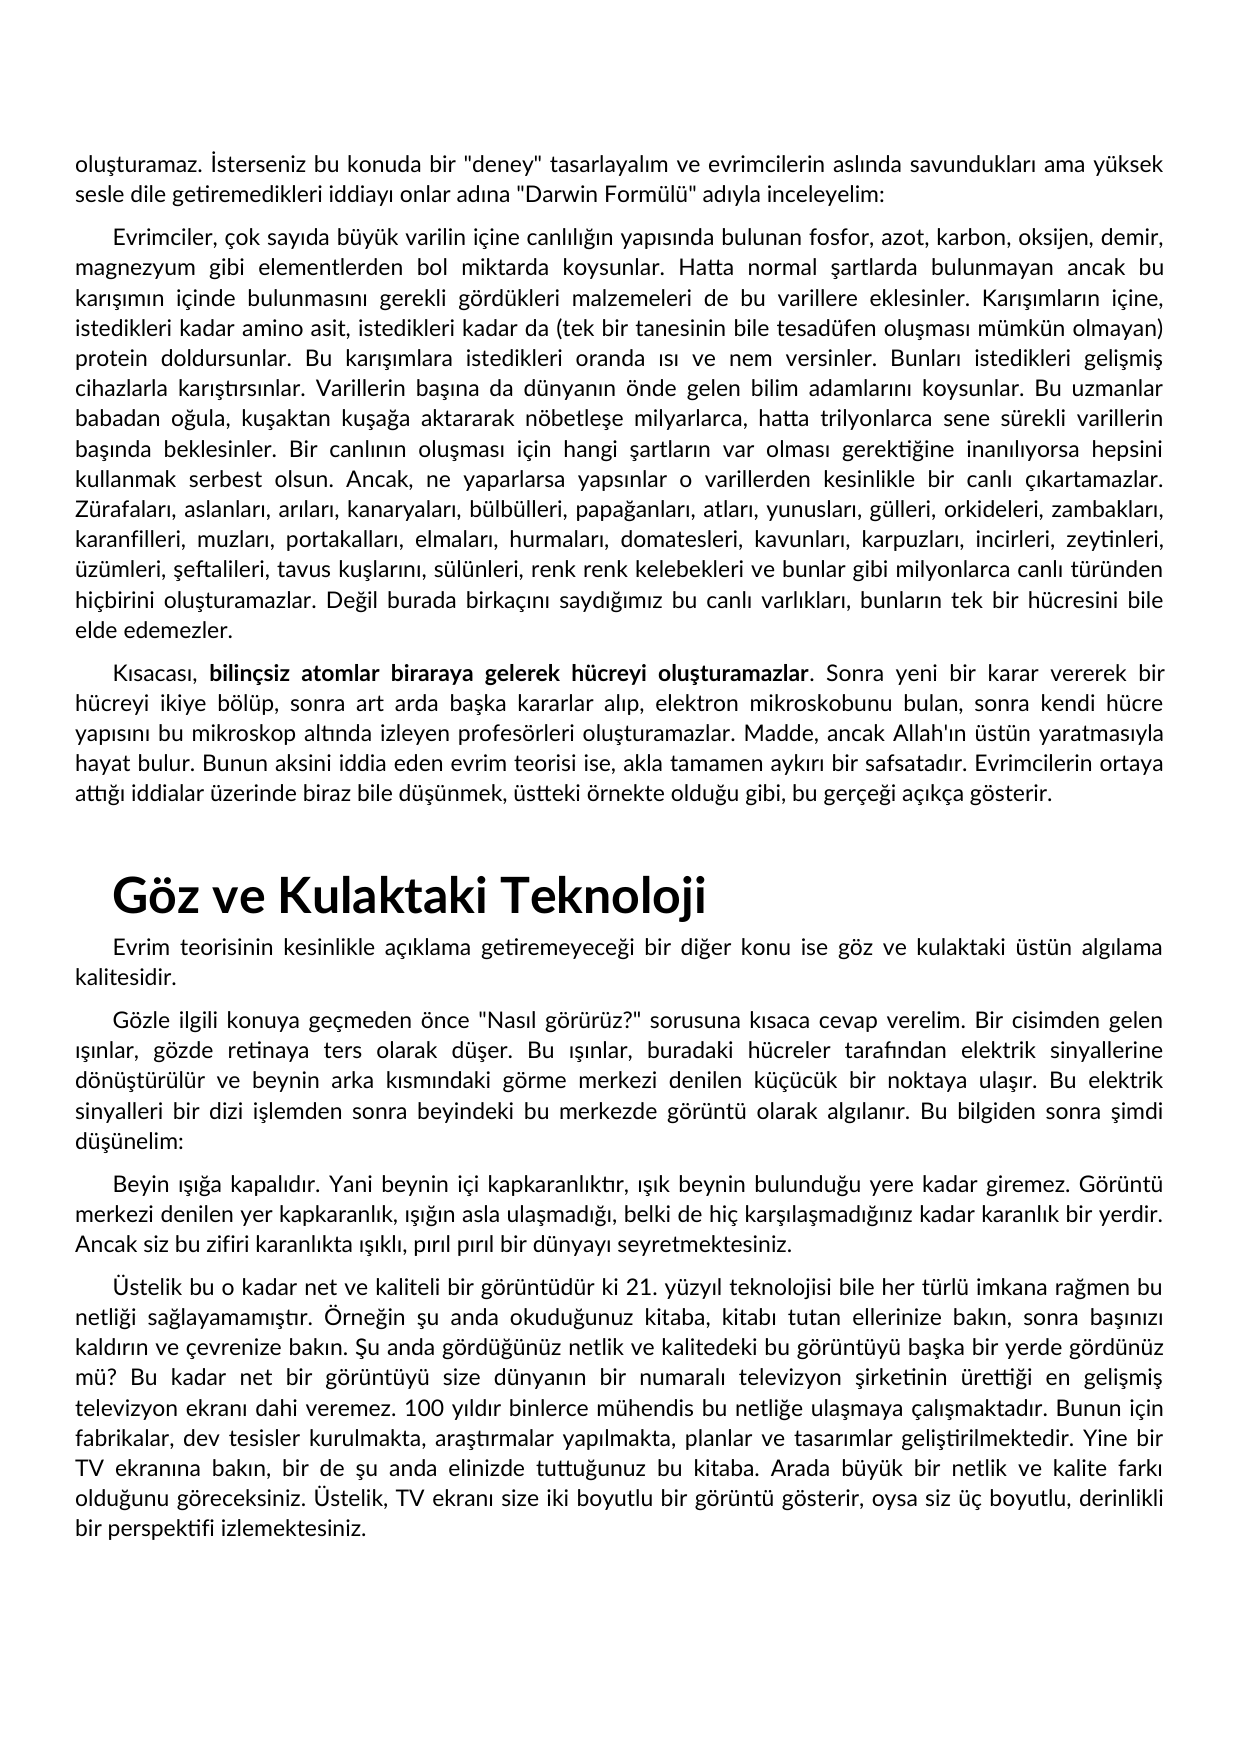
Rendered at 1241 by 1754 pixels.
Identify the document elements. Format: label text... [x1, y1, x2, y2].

subtitle Göz ve Kulaktaki Teknoloji [112, 864, 1165, 924]
text Üstelik bu o kadar net ve kaliteli bir görüntüdür ki 21. yüzyıl teknolojisi bile her türlü imkana rağmen bu netliği sağlayamamıştır. Örneğin şu anda okuduğunuz kitaba, kitabı tutan ellerinize bakın, sonra başınızı kaldırın ve çevrenize bakın. Şu anda gördüğünüz netlik ve kalitedeki bu görüntüyü başka bir yerde gördünüz mü? Bu kadar net bir görüntüyü size dünyanın bir numaralı televizyon şirketinin ürettiği en gelişmiş televizyon ekranı dahi veremez. 100 yıldır binlerce mühendis bu netliğe ulaşmaya çalışmaktadır. Bunun için fabrikalar, dev tesisler kurulmakta, araştırmalar yapılmakta, planlar ve tasarımlar geliştirilmektedir. Yine bir TV ekranına bakın, bir de şu anda elinizde tuttuğunuz bu kitaba. Arada büyük bir netlik ve kalite farkı olduğunu göreceksiniz. Üstelik, TV ekranı size iki boyutlu bir görüntü gösterir, oysa siz üç boyutlu, derinlikli bir perspektifi izlemektesiniz. [75, 1272, 1165, 1542]
text oluşturamaz. İsterseniz bu konuda bir "deney" tasarlayalım ve evrimcilerin aslında savundukları ama yüksek sesle dile getiremedikleri iddiayı onlar adına "Darwin Formülü" adıyla inceleyelim: [75, 150, 1165, 208]
text Evrimciler, çok sayıda büyük varilin içine canlılığın yapısında bulunan fosfor, azot, karbon, oksijen, demir, magnezyum gibi elementlerden bol miktarda koysunlar. Hatta normal şartlarda bulunmayan ancak bu karışımın içinde bulunmasını gerekli gördükleri malzemeleri de bu varillere eklesinler. Karışımların içine, istedikleri kadar amino asit, istedikleri kadar da (tek bir tanesinin bile tesadüfen oluşması mümkün olmayan) protein doldursunlar. Bu karışımlara istedikleri oranda ısı ve nem versinler. Bunları istedikleri gelişmiş cihazlarla karıştırsınlar. Varillerin başına da dünyanın önde gelen bilim adamlarını koysunlar. Bu uzmanlar babadan oğula, kuşaktan kuşağa aktararak nöbetleşe milyarlarca, hatta trilyonlarca sene sürekli varillerin başında beklesinler. Bir canlının oluşması için hangi şartların var olması gerektiğine inanılıyorsa hepsini kullanmak serbest olsun. Ancak, ne yaparlarsa yapsınlar o varillerden kesinlikle bir canlı çıkartamazlar. Zürafaları, aslanları, arıları, kanaryaları, bülbülleri, papağanları, atları, yunusları, gülleri, orkideleri, zambakları, karanfilleri, muzları, portakalları, elmaları, hurmaları, domatesleri, kavunları, karpuzları, incirleri, zeytinleri, üzümleri, şeftalileri, tavus kuşlarını, sülünleri, renk renk kelebekleri ve bunlar gibi milyonlarca canlı türünden hiçbirini oluşturamazlar. Değil burada birkaçını saydığımız bu canlı varlıkları, bunların tek bir hücresini bile elde edemezler. [75, 223, 1165, 643]
text Beyin ışığa kapalıdır. Yani beynin içi kapkaranlıktır, ışık beynin bulunduğu yere kadar giremez. Görüntü merkezi denilen yer kapkaranlık, ışığın asla ulaşmadığı, belki de hiç karşılaşmadığınız kadar karanlık bir yerdir. Ancak siz bu zifiri karanlıkta ışıklı, pırıl pırıl bir dünyayı seyretmektesiniz. [75, 1169, 1165, 1257]
text Evrim teorisinin kesinlikle açıklama getiremeyeceği bir diğer konu ise göz ve kulaktaki üstün algılama kalitesidir. [75, 933, 1165, 991]
text Gözle ilgili konuya geçmeden önce "Nasıl görürüz?" sorusuna kısaca cevap verelim. Bir cisimden gelen ışınlar, gözde retinaya ters olarak düşer. Bu ışınlar, buradaki hücreler tarafından elektrik sinyallerine dönüştürülür ve beynin arka kısmındaki görme merkezi denilen küçücük bir noktaya ulaşır. Bu elektrik sinyalleri bir dizi işlemden sonra beyindeki bu merkezde görüntü olarak algılanır. Bu bilgiden sonra şimdi düşünelim: [75, 1006, 1165, 1154]
text Kısacası, bilinçsiz atomlar biraraya gelerek hücreyi oluşturamazlar. Sonra yeni bir karar vererek bir hücreyi ikiye bölüp, sonra art arda başka kararlar alıp, elektron mikroskobunu bulan, sonra kendi hücre yapısını bu mikroskop altında izleyen profesörleri oluşturamazlar. Madde, ancak Allah'ın üstün yaratmasıyla hayat bulur. Bunun aksini iddia eden evrim teorisi ise, akla tamamen aykırı bir safsatadır. Evrimcilerin ortaya attığı iddialar üzerinde biraz bile düşünmek, üstteki örnekte olduğu gibi, bu gerçeği açıkça gösterir. [75, 658, 1165, 807]
